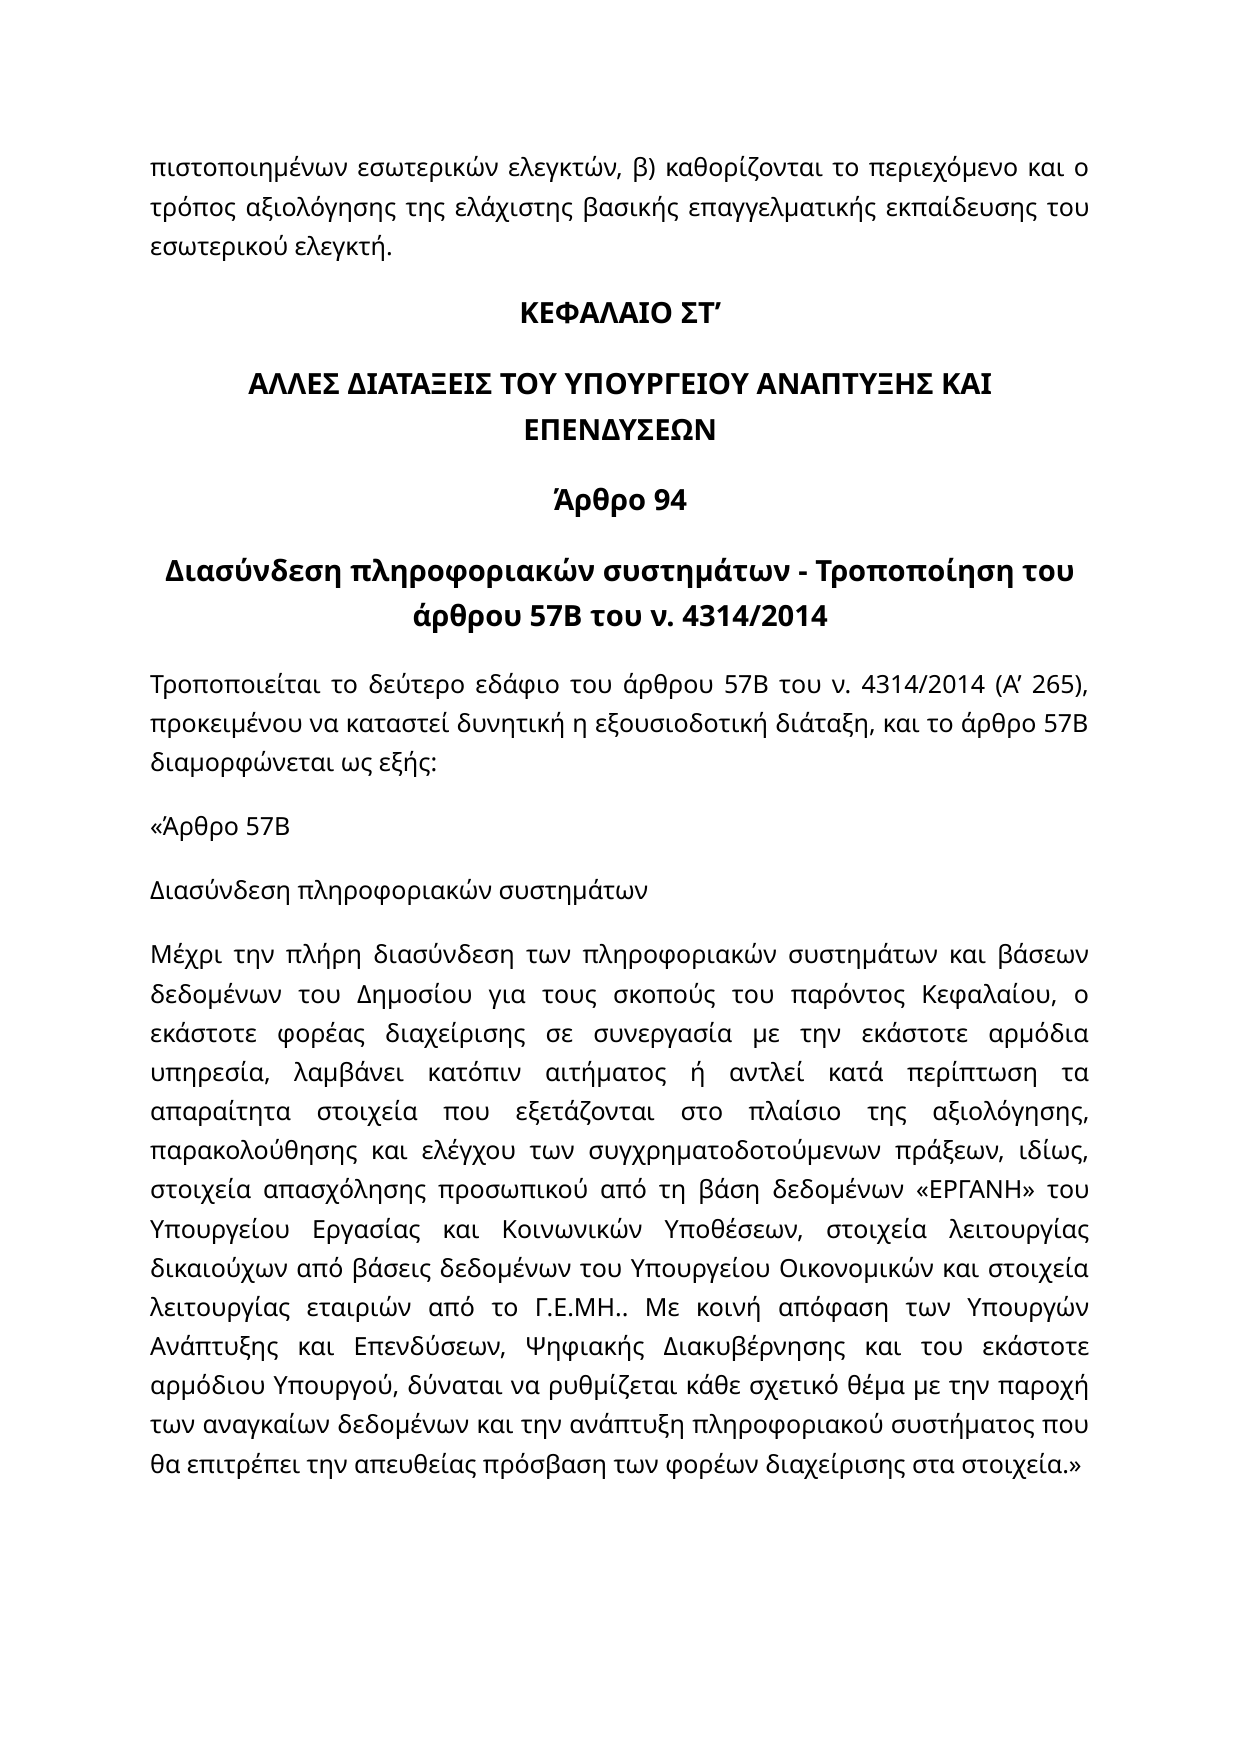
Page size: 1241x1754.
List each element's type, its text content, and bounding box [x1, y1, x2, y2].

subtitle ΑΛΛΕΣ ΔΙΑΤΑΞΕΙΣ ΤΟΥ ΥΠΟΥΡΓΕΙΟΥ ΑΝΑΠΤΥΞΗΣ ΚΑΙ ΕΠΕΝΔΥΣΕΩΝ [150, 363, 1090, 448]
text «Άρθρο 57Β [150, 809, 1090, 843]
text πιστοποιημένων εσωτερικών ελεγκτών, β) καθορίζονται το περιεχόμενο και ο τρόπος αξιολόγησης της ελάχιστης βασικής επαγγελματικής εκπαίδευσης του εσωτερικού ελεγκτή. [150, 150, 1090, 262]
subtitle Άρθρο 94 [150, 479, 1090, 519]
text Διασύνδεση πληροφοριακών συστημάτων [150, 873, 1090, 907]
text Τροποποιείται το δεύτερο εδάφιο του άρθρου 57Β του ν. 4314/2014 (Α’ 265), προκειμένου να καταστεί δυνητική η εξουσιοδοτική διάταξη, και το άρθρο 57Β διαμορφώνεται ως εξής: [150, 666, 1090, 779]
subtitle ΚΕΦΑΛΑΙΟ ΣΤ’ [150, 292, 1090, 332]
subtitle Διασύνδεση πληροφοριακών συστημάτων - Τροποποίηση του άρθρου 57Β του ν. 4314/2014 [150, 550, 1090, 635]
text Μέχρι την πλήρη διασύνδεση των πληροφοριακών συστημάτων και βάσεων δεδομένων του Δημοσίου για τους σκοπούς του παρόντος Κεφαλαίου, ο εκάστοτε φορέας διαχείρισης σε συνεργασία με την εκάστοτε αρμόδια υπηρεσία, λαμβάνει κατόπιν αιτήματος ή αντλεί κατά περίπτωση τα απαραίτητα στοιχεία που εξετάζονται στο πλαίσιο της αξιολόγησης, παρακολούθησης και ελέγχου των συγχρηματοδοτούμενων πράξεων, ιδίως, στοιχεία απασχόλησης προσωπικού από τη βάση δεδομένων «ΕΡΓΑΝΗ» του Υπουργείου Εργασίας και Κοινωνικών Υποθέσεων, στοιχεία λειτουργίας δικαιούχων από βάσεις δεδομένων του Υπουργείου Οικονομικών και στοιχεία λειτουργίας εταιριών από το Γ.Ε.ΜΗ.. Με κοινή απόφαση των Υπουργών Ανάπτυξης και Επενδύσεων, Ψηφιακής Διακυβέρνησης και του εκάστοτε αρμόδιου Υπουργού, δύναται να ρυθμίζεται κάθε σχετικό θέμα με την παροχή των αναγκαίων δεδομένων και την ανάπτυξη πληροφοριακού συστήματος που θα επιτρέπει την απευθείας πρόσβαση των φορέων διαχείρισης στα στοιχεία.» [150, 937, 1090, 1480]
